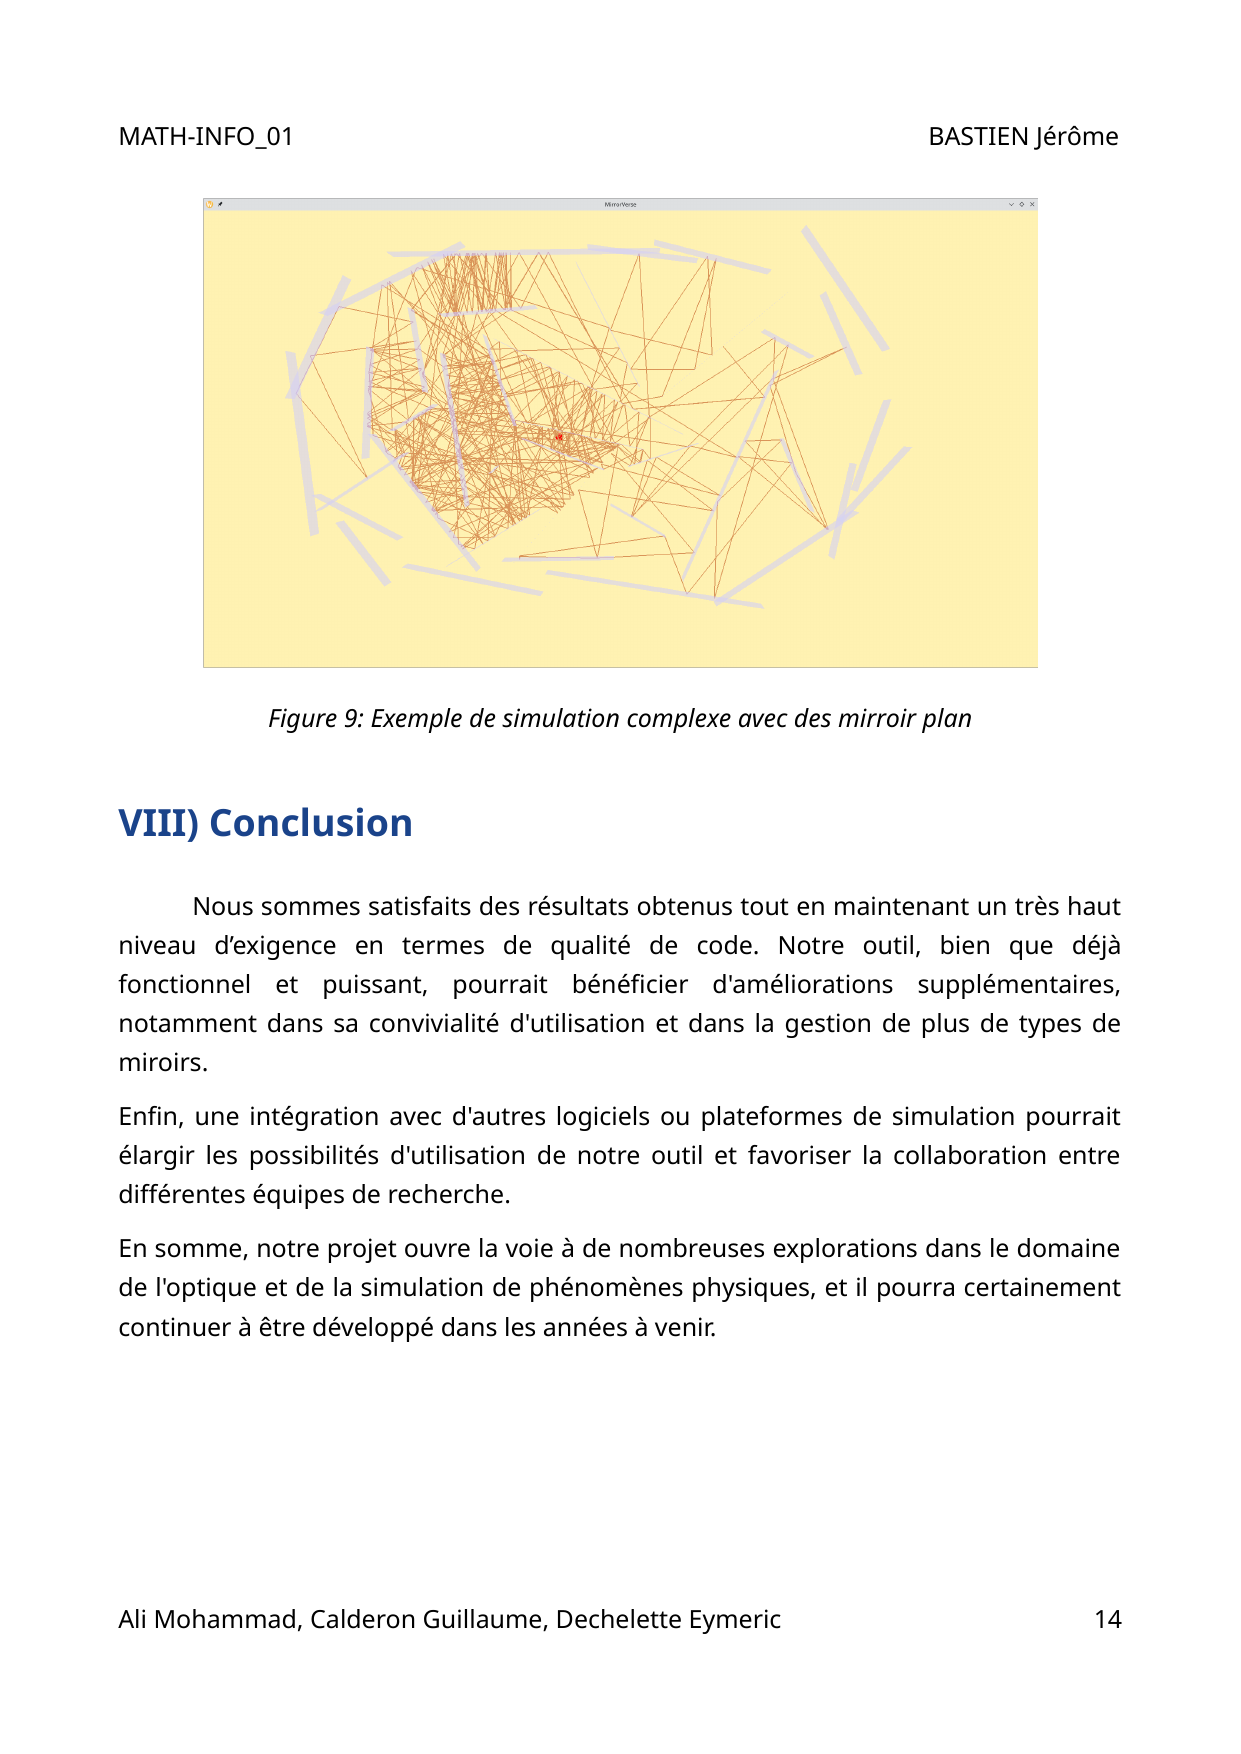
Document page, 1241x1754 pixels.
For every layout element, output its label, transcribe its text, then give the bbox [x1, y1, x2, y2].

text Figure 9: Exemple de simulation complexe avec des mirroir plan [175, 701, 1065, 735]
text Nous sommes satisfaits des résultats obtenus tout en maintenant un très haut niveau d’exigence en termes de qualité de code. Notre outil, bien que déjà fonctionnel et puissant, pourrait bénéficier d'améliorations supplémentaires, notamment dans sa convivialité d'utilisation et dans la gestion de plus de types de miroirs. [118, 888, 1122, 1079]
picture [175, 175, 1065, 701]
text Enfin, une intégration avec d'autres logiciels ou plateformes de simulation pourrait élargir les possibilités d'utilisation de notre outil et favoriser la collaboration entre différentes équipes de recherche. [118, 1099, 1122, 1211]
text En somme, notre projet ouvre la voie à de nombreuses explorations dans le domaine de l'optique et de la simulation de phénomènes physiques, et il pourra certainement continuer à être développé dans les années à venir. [118, 1231, 1122, 1343]
subtitle VIII) Conclusion [118, 797, 1122, 848]
